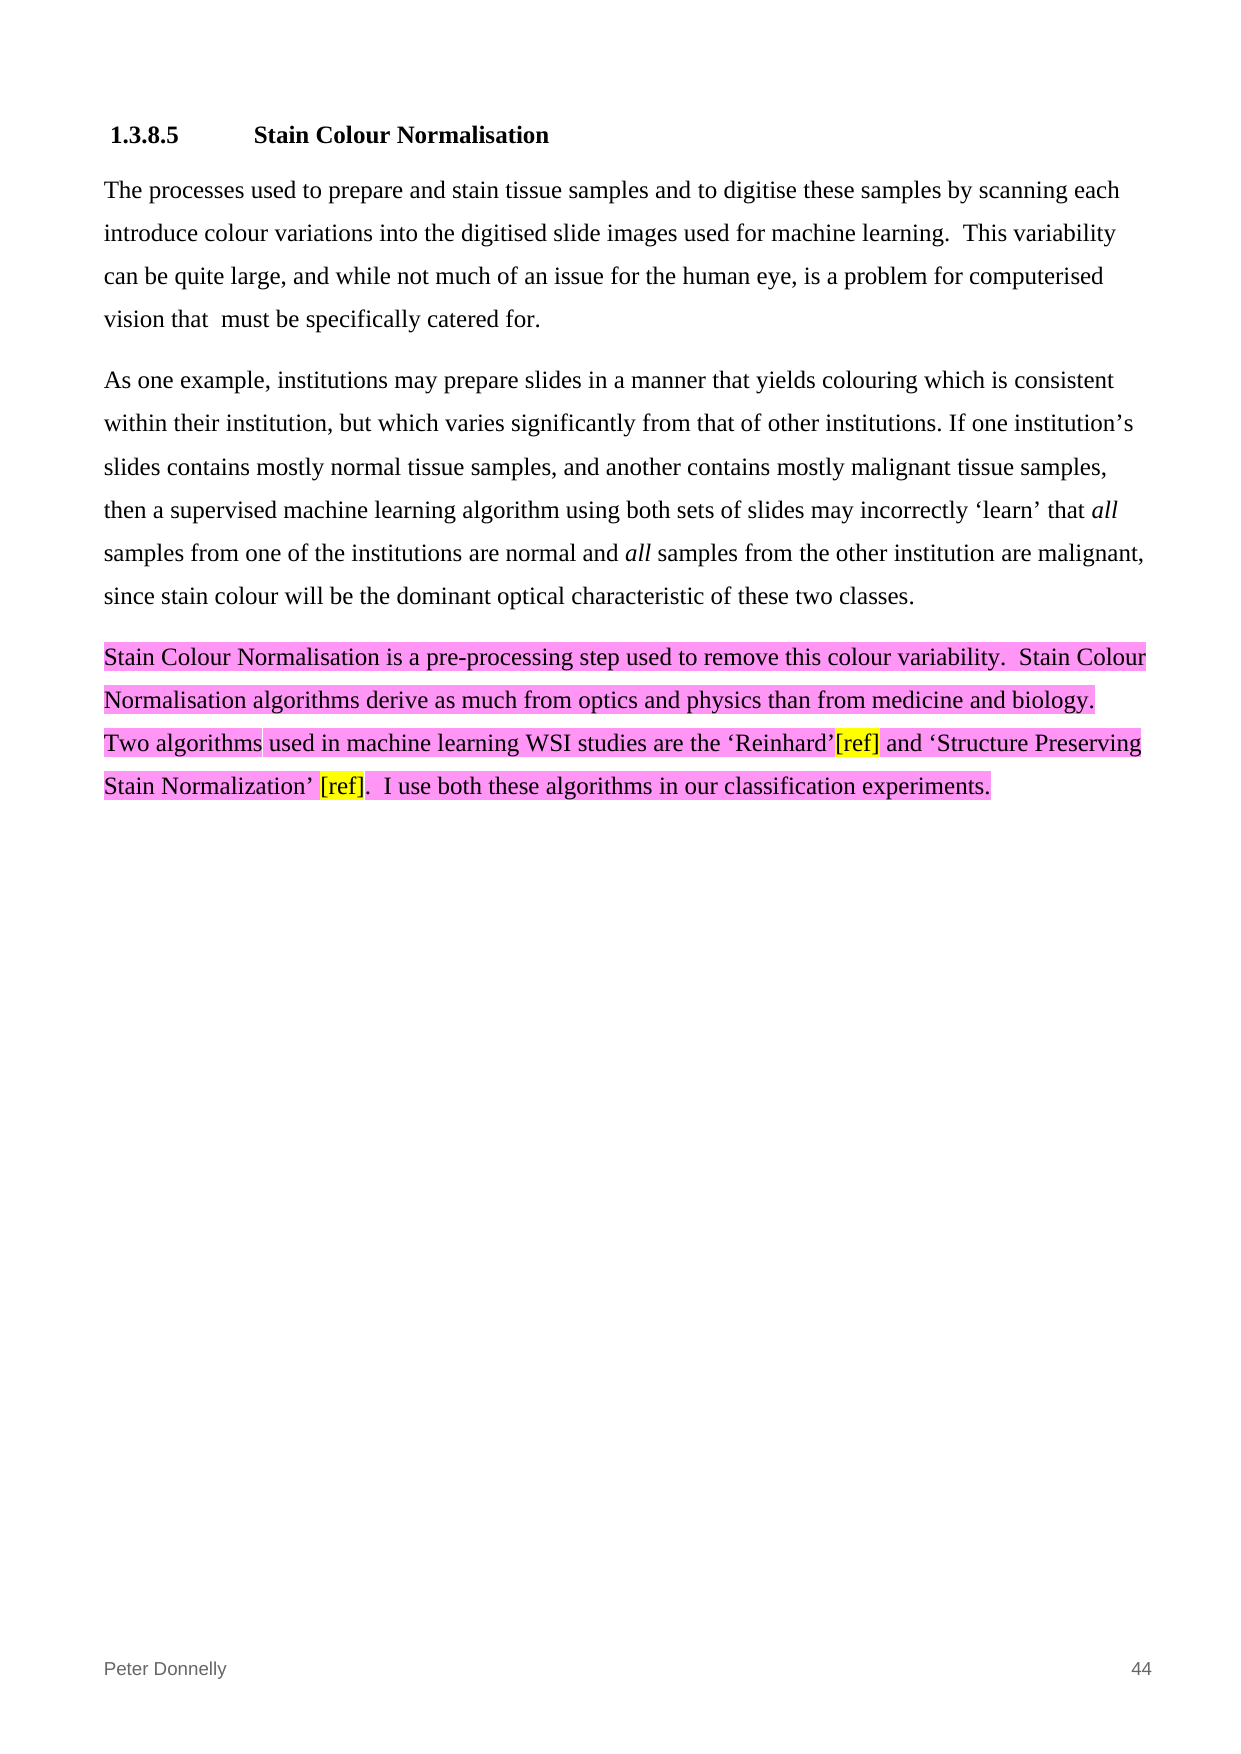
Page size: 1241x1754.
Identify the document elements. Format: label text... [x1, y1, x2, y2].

subtitle Stain Colour Normalisation [103, 120, 1146, 148]
text The processes used to prepare and stain tissue samples and to digitise these samples by scanning each introduce colour variations into the digitised slide images used for machine learning. This variability can be quite large, and while not much of an issue for the human eye, is a problem for computerised vision that must be specifically catered for. [103, 175, 1146, 333]
text Stain Colour Normalisation is a pre-processing step used to remove this colour variability. Stain Colour Normalisation algorithms derive as much from optics and physics than from medicine and biology. Two algorithms used in machine learning WSI studies are the ‘Reinhard’[ref] and ‘Structure Preserving Stain Normalization’ [ref]. I use both these algorithms in our classification experiments. [103, 642, 1146, 800]
text As one example, institutions may prepare slides in a manner that yields colouring which is consistent within their institution, but which varies significantly from that of other institutions. If one institution’s slides contains mostly normal tissue samples, and another contains mostly malignant tissue samples, then a supervised machine learning algorithm using both sets of slides may incorrectly ‘learn’ that all samples from one of the institutions are normal and all samples from the other institution are malignant, since stain colour will be the dominant optical characteristic of these two classes. [103, 365, 1146, 610]
